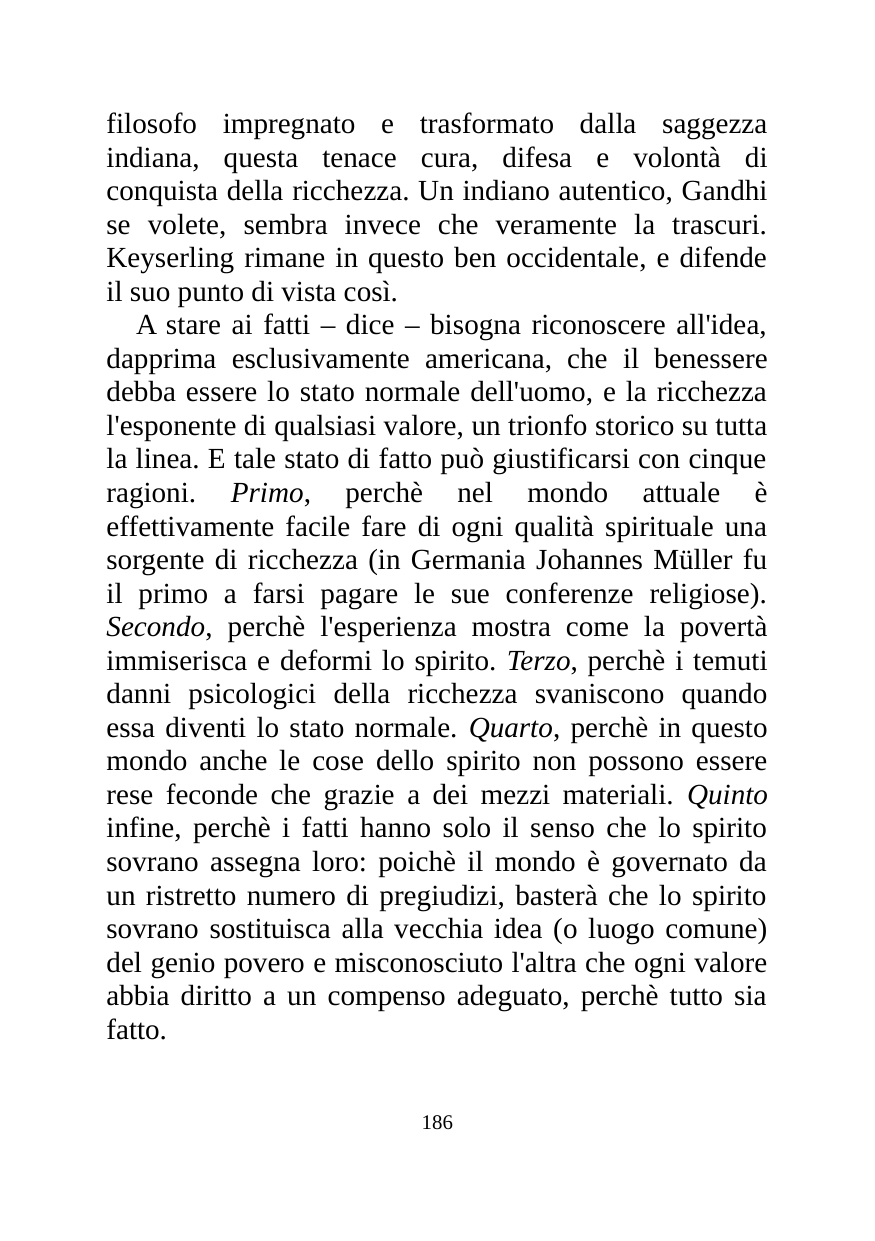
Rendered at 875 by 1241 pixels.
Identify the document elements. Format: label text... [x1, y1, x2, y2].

text A stare ai fatti – dice – bisogna riconoscere all'idea, dapprima esclusivamente americana, che il benessere debba essere lo stato normale dell'uomo, e la ricchezza l'esponente di qualsiasi valore, un trionfo storico su tutta la linea. E tale stato di fatto può giustificarsi con cinque ragioni. Primo, perchè nel mondo attuale è effettivamente facile fare di ogni qualità spirituale una sorgente di ricchezza (in Germania Johannes Müller fu il primo a farsi pagare le sue conferenze religiose). Secondo, perchè l'esperienza mostra come la povertà immiserisca e deformi lo spirito. Terzo, perchè i temuti danni psicologici della ricchezza svaniscono quando essa diventi lo stato normale. Quarto, perchè in questo mondo anche le cose dello spirito non possono essere rese feconde che grazie a dei mezzi materiali. Quinto infine, perchè i fatti hanno solo il senso che lo spirito sovrano assegna loro: poichè il mondo è governato da un ristretto numero di pregiudizi, basterà che lo spirito sovrano sostituisca alla vecchia idea (o luogo comune) del genio povero e misconosciuto l'altra che ogni valore abbia diritto a un compenso adeguato, perchè tutto sia fatto. [106, 307, 768, 1045]
text filosofo impregnato e trasformato dalla saggezza indiana, questa tenace cura, difesa e volontà di conquista della ricchezza. Un indiano autentico, Gandhi se volete, sembra invece che veramente la trascuri. Keyserling rimane in questo ben occidentale, e difende il suo punto di vista così. [106, 106, 768, 307]
